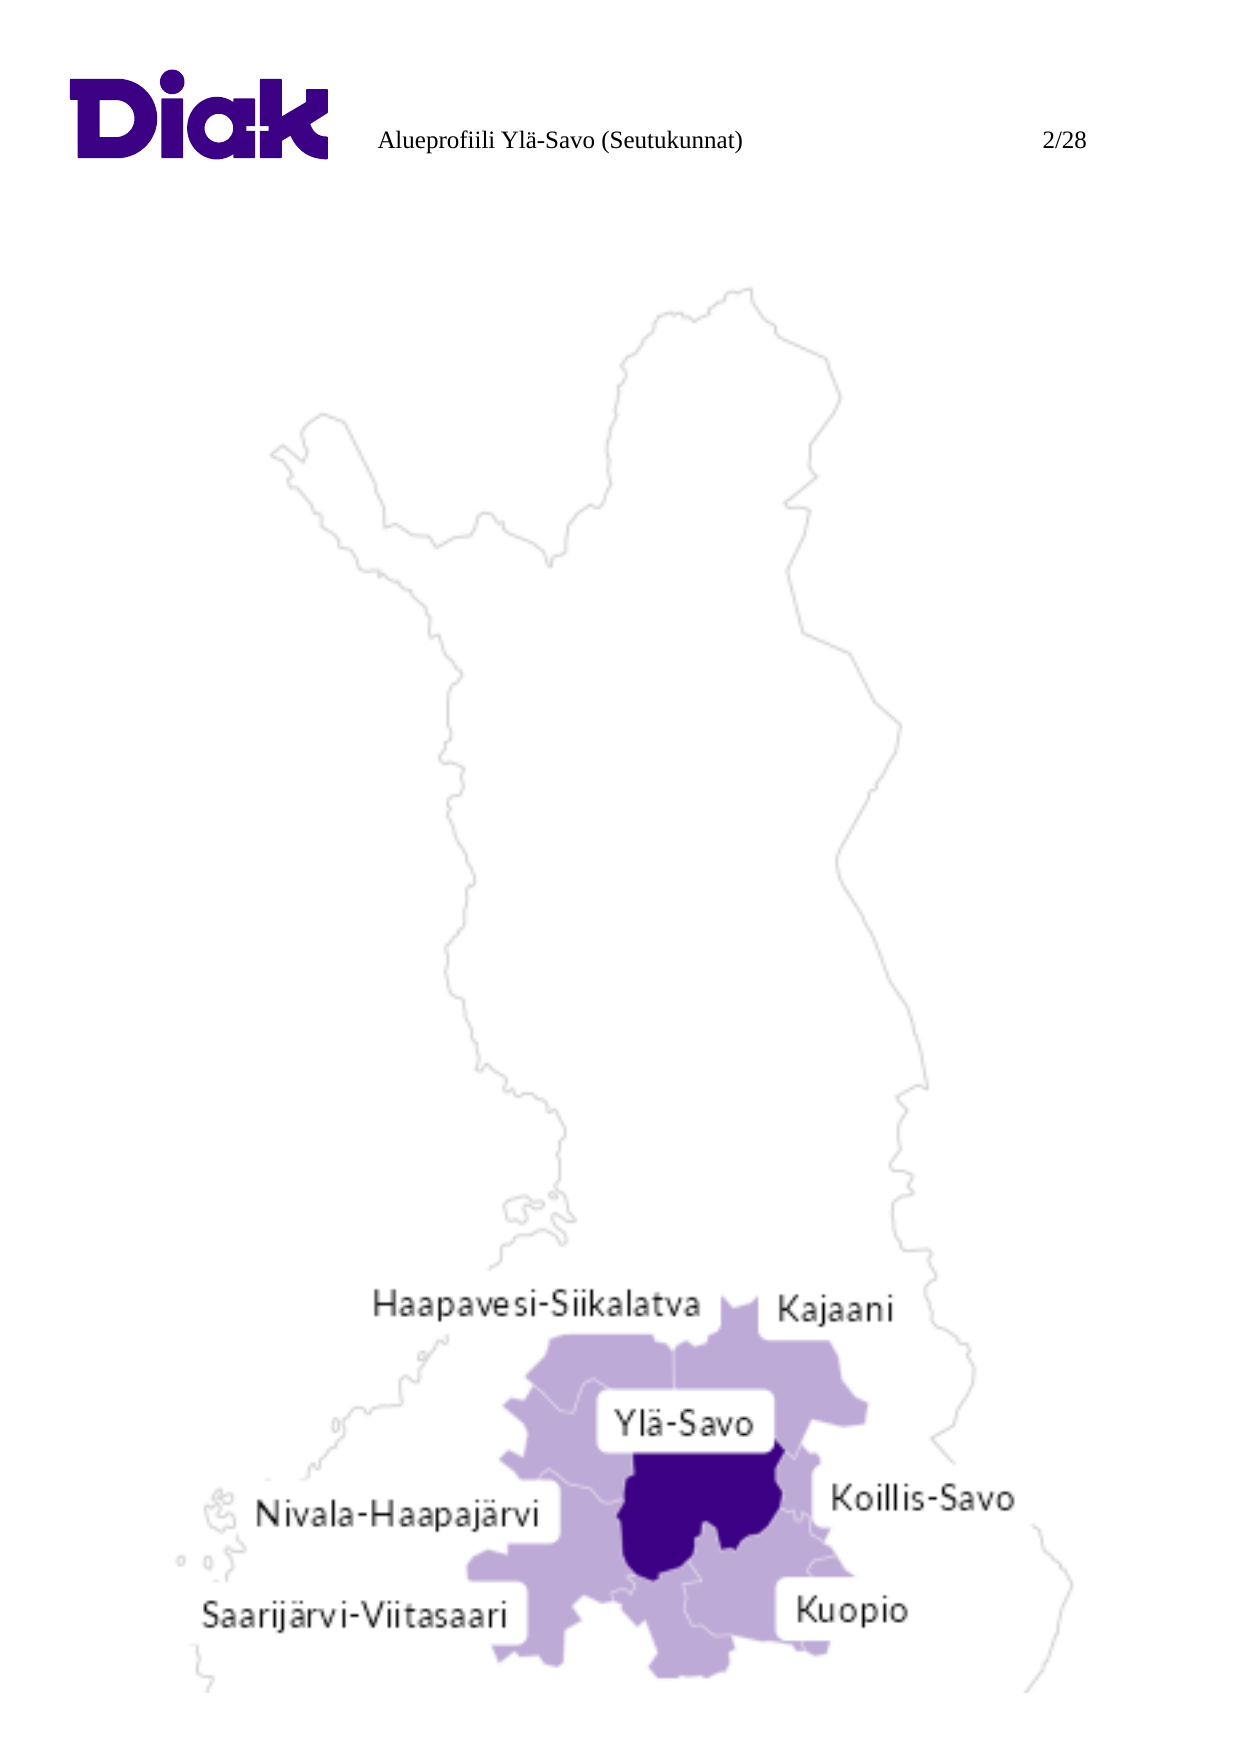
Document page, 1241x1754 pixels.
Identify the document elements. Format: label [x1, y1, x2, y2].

picture [61, 196, 1179, 1693]
